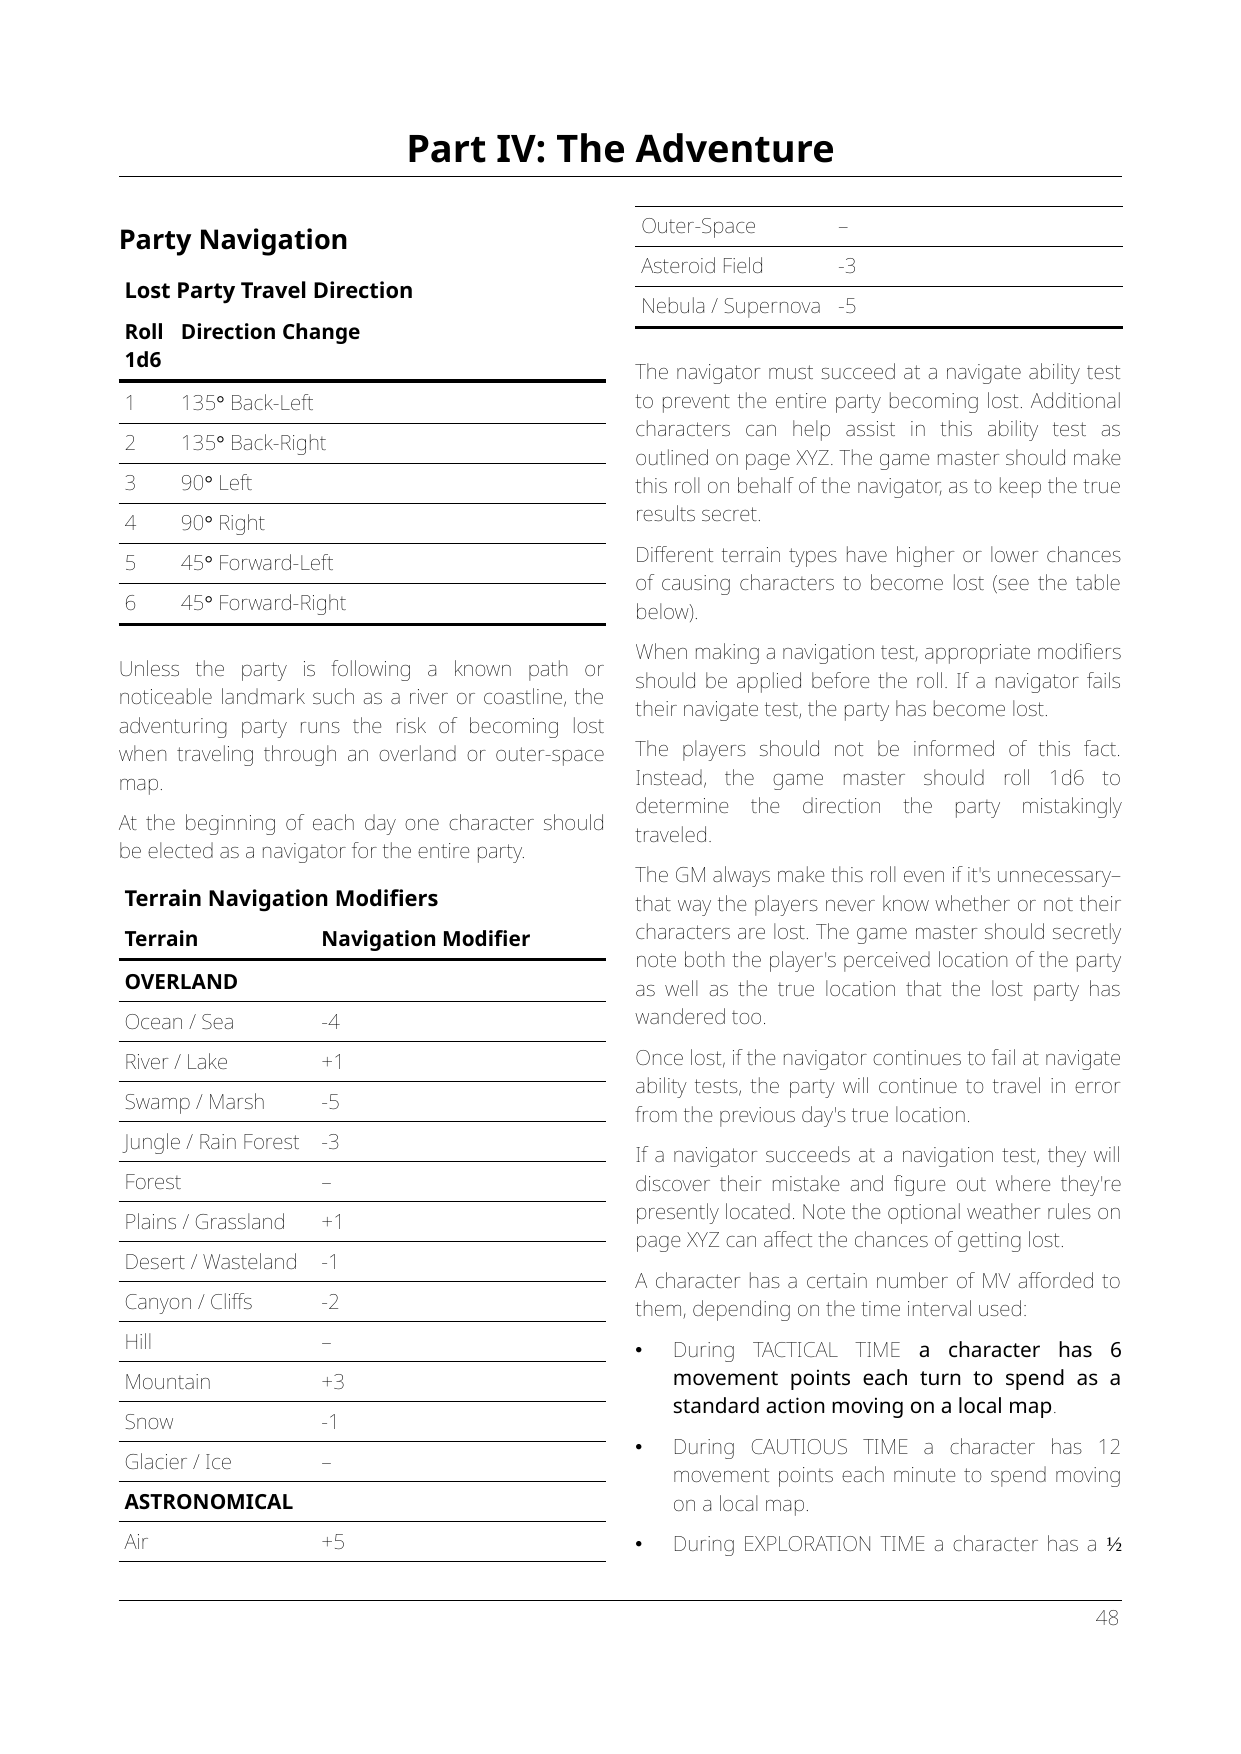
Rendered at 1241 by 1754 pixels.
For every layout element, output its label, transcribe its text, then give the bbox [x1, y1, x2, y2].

text Unless the party is following a known path or noticeable landmark such as a river or coastline, the adventuring party runs the risk of becoming lost when traveling through an overland or outer-space map. [118, 626, 605, 796]
table_cell – [315, 1322, 606, 1361]
table_cell Asteroid Field [635, 247, 832, 286]
text At the beginning of each day one character should be elected as a navigator for the entire party. [118, 808, 605, 865]
table_cell Snow [119, 1402, 315, 1441]
table_cell Ocean / Sea [119, 1002, 315, 1041]
table_header Lost Party Travel Direction [119, 270, 606, 311]
table_cell 1 [119, 383, 175, 422]
table_cell River / Lake [119, 1042, 315, 1081]
table_cell Nebula / Supernova [635, 287, 832, 326]
table_cell Terrain [119, 918, 315, 958]
table_cell 90° Left [175, 464, 606, 502]
table_cell 5 [119, 544, 175, 582]
table_cell 90° Right [175, 504, 606, 542]
text Once lost, if the navigator continues to fail at navigate ability tests, the party will continue to travel in error from the previous day's true location. [635, 1043, 1122, 1128]
table_cell -3 [832, 247, 1123, 286]
text If a navigator succeeds at a navigation test, they will discover their mistake and figure out where they're presently located. Note the optional weather rules on page XYZ can affect the chances of getting lost. [635, 1140, 1122, 1254]
table_cell Navigation Modifier [315, 918, 606, 958]
table_cell 135° Back-Right [175, 424, 606, 462]
table_cell Mountain [119, 1362, 315, 1401]
table_cell -1 [315, 1242, 606, 1281]
text Different terrain types have higher or lower chances of causing characters to become lost (see the table below). [635, 540, 1122, 625]
table_cell 6 [119, 584, 175, 622]
table_cell – [315, 1162, 606, 1201]
table_cell 2 [119, 424, 175, 462]
table_cell 45° Forward-Right [175, 584, 606, 622]
list During TACTICAL TIME a character has 6 movement points each turn to spend as a standard action moving on a local map. [635, 1335, 1122, 1420]
table_cell 45° Forward-Left [175, 544, 606, 582]
table_cell Swamp / Marsh [119, 1082, 315, 1121]
text A character has a certain number of MV afforded to them, depending on the time interval used: [635, 1266, 1122, 1323]
table_cell Jungle / Rain Forest [119, 1122, 315, 1161]
table_cell OVERLAND [119, 961, 606, 1001]
text The GM always make this roll even if it's unnecessary–that way the players never know whether or not their characters are lost. The game master should secretly note both the player's perceived location of the party as well as the true location that the lost party has wandered too. [635, 860, 1122, 1031]
table_cell – [315, 1442, 606, 1481]
table_cell -1 [315, 1402, 606, 1441]
text When making a navigation test, appropriate modifiers should be applied before the roll. If a navigator fails their navigate test, the party has become lost. [635, 637, 1122, 723]
table_cell Glacier / Ice [119, 1442, 315, 1481]
table_cell ASTRONOMICAL [119, 1482, 606, 1521]
table_cell -5 [832, 287, 1123, 326]
table_cell -5 [315, 1082, 606, 1121]
table_cell Forest [119, 1162, 315, 1201]
list During EXPLORATION TIME a character has a ½ [635, 1529, 1122, 1558]
table_cell Canyon / Cliffs [119, 1282, 315, 1321]
list During CAUTIOUS TIME a character has 12 movement points each minute to spend moving on a local map. [635, 1432, 1122, 1517]
table_cell Plains / Grassland [119, 1202, 315, 1241]
table_cell – [832, 207, 1123, 246]
table_cell Direction Change [175, 311, 606, 379]
table_cell 4 [119, 504, 175, 542]
table_cell -4 [315, 1002, 606, 1041]
table_cell Roll 1d6 [119, 311, 175, 379]
table_cell Air [119, 1522, 315, 1561]
table_cell -2 [315, 1282, 606, 1321]
table_cell 135° Back-Left [175, 383, 606, 422]
table_cell +1 [315, 1202, 606, 1241]
table_cell Hill [119, 1322, 315, 1361]
text The navigator must succeed at a navigate ability test to prevent the entire party becoming lost. Additional characters can help assist in this ability test as outlined on page XYZ. The game master should make this roll on behalf of the navigator, as to keep the true results secret. [635, 329, 1122, 528]
table_cell Desert / Wasteland [119, 1242, 315, 1281]
table_cell -3 [315, 1122, 606, 1161]
table_cell +1 [315, 1042, 606, 1081]
table_cell +5 [315, 1522, 606, 1561]
table_cell +3 [315, 1362, 606, 1401]
subtitle Party Navigation [118, 220, 605, 257]
table_cell 3 [119, 464, 175, 502]
table_cell Outer-Space [635, 207, 832, 246]
text The players should not be informed of this fact. Instead, the game master should roll 1d6 to determine the direction the party mistakingly traveled. [635, 734, 1122, 848]
table_header Terrain Navigation Modifiers [119, 877, 606, 918]
